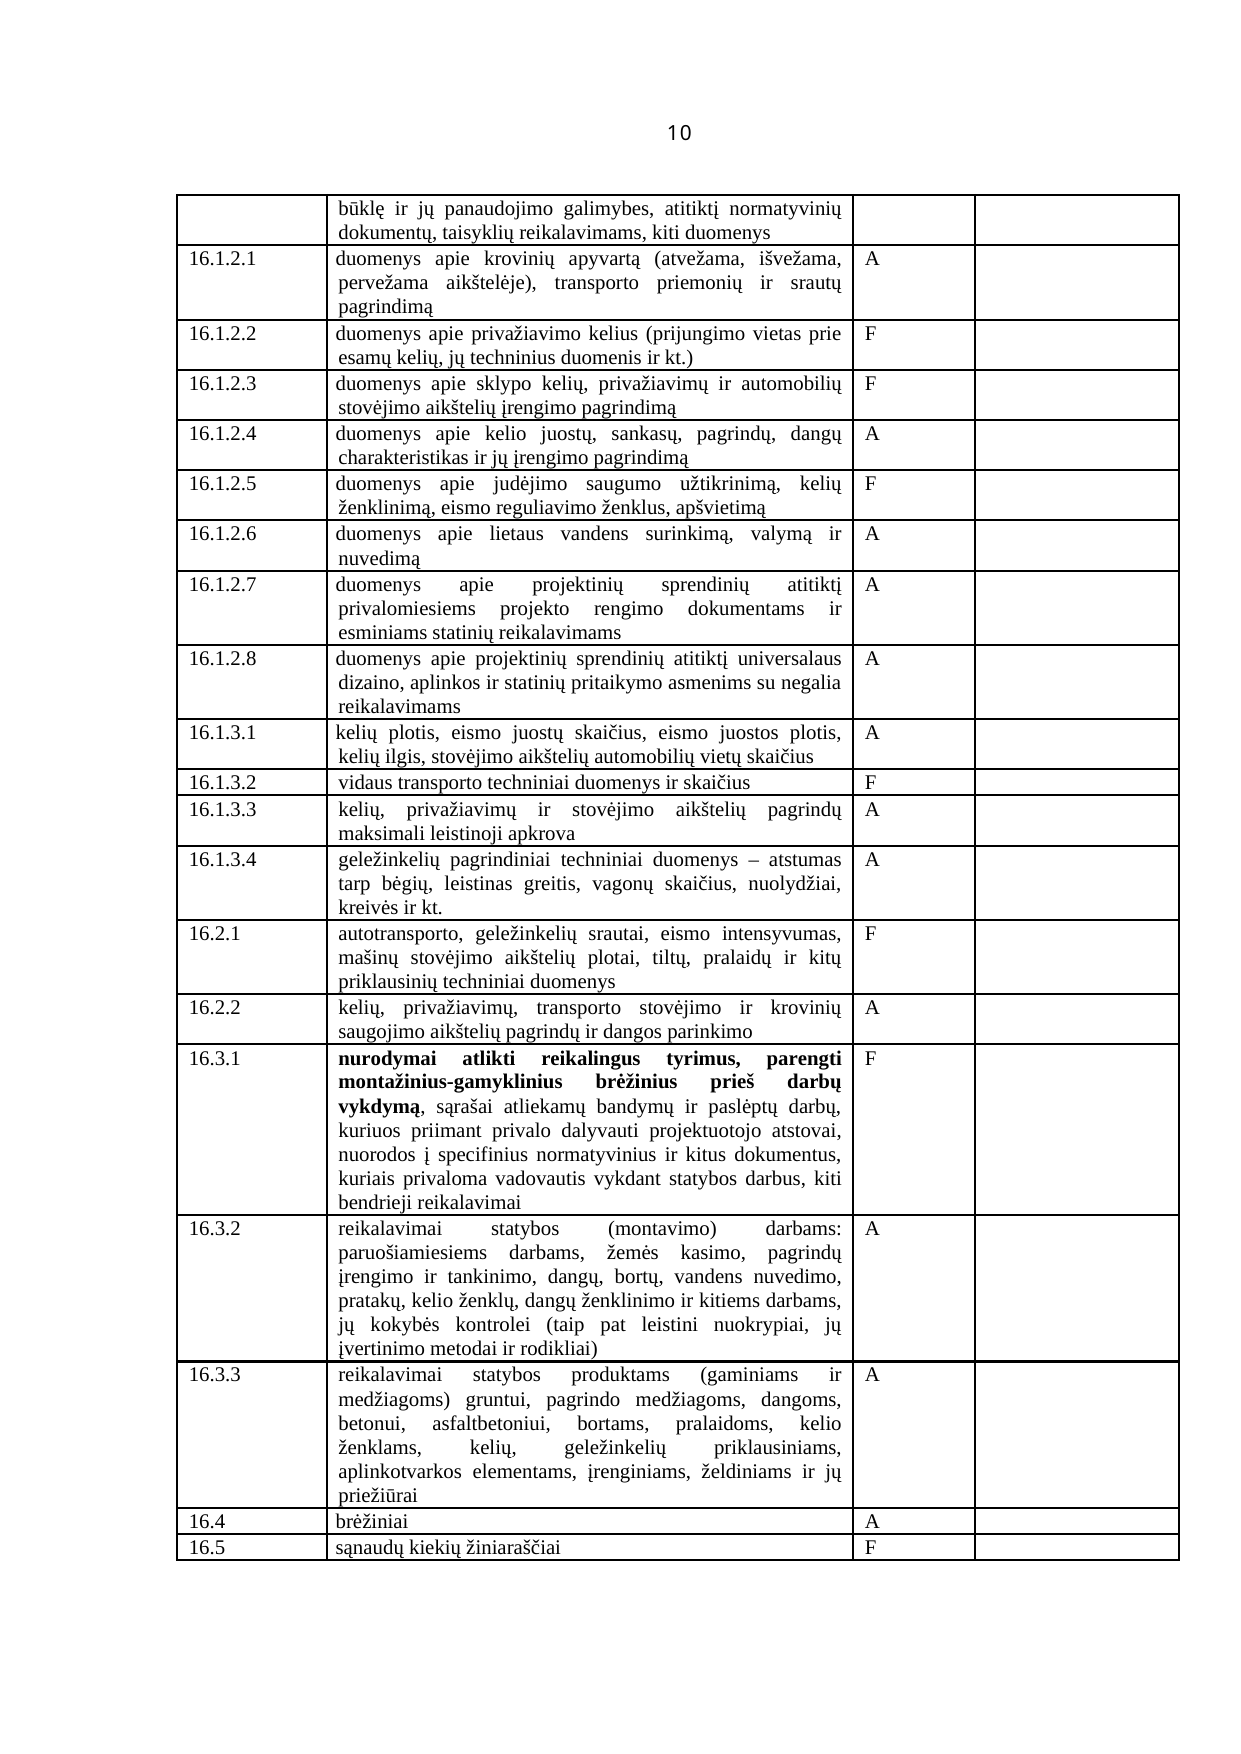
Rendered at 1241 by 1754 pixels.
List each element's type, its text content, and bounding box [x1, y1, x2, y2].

table_cell 16.1.2.4 [178, 421, 326, 469]
table_cell 16.3.3 [178, 1363, 326, 1507]
table_cell duomenys apie sklypo kelių, privažiavimų ir automobilių stovėjimo aikštelių įrengimo pagrindimą [328, 371, 852, 419]
table_cell [976, 646, 1178, 718]
table_cell 16.1.2.2 [178, 321, 326, 369]
table_cell [854, 196, 974, 244]
table_cell 16.1.3.3 [178, 796, 326, 844]
table_cell [976, 421, 1178, 469]
table_cell būklę ir jų panaudojimo galimybes, atitiktį normatyvinių dokumentų, taisyklių reikalavimams, kiti duomenys [328, 196, 852, 244]
table_cell vidaus transporto techniniai duomenys ir skaičius [328, 770, 852, 794]
table_cell 16.1.3.4 [178, 847, 326, 919]
table_cell F [854, 770, 974, 794]
table_cell F [854, 1535, 974, 1559]
table_cell 16.2.1 [178, 921, 326, 993]
table_cell sąnaudų kiekių žiniaraščiai [328, 1535, 852, 1559]
table_cell [976, 1216, 1178, 1360]
table_cell A [854, 572, 974, 644]
table_cell [976, 847, 1178, 919]
table_cell [178, 196, 326, 244]
table_cell 16.5 [178, 1535, 326, 1559]
table_cell F [854, 321, 974, 369]
table_cell 16.1.3.1 [178, 720, 326, 768]
table_cell [976, 770, 1178, 794]
table_cell F [854, 371, 974, 419]
table_cell reikalavimai statybos produktams (gaminiams ir medžiagoms) gruntui, pagrindo medžiagoms, dangoms, betonui, asfaltbetoniui, bortams, pralaidoms, kelio ženklams, kelių, geležinkelių priklausiniams, aplinkotvarkos elementams, įrenginiams, želdiniams ir jų priežiūrai [328, 1363, 852, 1507]
table_cell [976, 371, 1178, 419]
table_cell [976, 196, 1178, 244]
table_cell A [854, 646, 974, 718]
table_cell 16.1.3.2 [178, 770, 326, 794]
table_cell 16.1.2.6 [178, 521, 326, 569]
table_cell 16.1.2.5 [178, 471, 326, 519]
table_cell [976, 246, 1178, 318]
table_cell [976, 995, 1178, 1043]
table_cell 16.1.2.8 [178, 646, 326, 718]
table_cell geležinkelių pagrindiniai techniniai duomenys – atstumas tarp bėgių, leistinas greitis, vagonų skaičius, nuolydžiai, kreivės ir kt. [328, 847, 852, 919]
table_cell A [854, 421, 974, 469]
table_cell A [854, 246, 974, 318]
table_cell 16.1.2.3 [178, 371, 326, 419]
table_cell [976, 521, 1178, 569]
table_cell 16.3.1 [178, 1045, 326, 1214]
table_cell reikalavimai statybos (montavimo) darbams: paruošiamiesiems darbams, žemės kasimo, pagrindų įrengimo ir tankinimo, dangų, bortų, vandens nuvedimo, pratakų, kelio ženklų, dangų ženklinimo ir kitiems darbams, jų kokybės kontrolei (taip pat leistini nuokrypiai, jų įvertinimo metodai ir rodikliai) [328, 1216, 852, 1360]
table_cell A [854, 1363, 974, 1507]
table_cell A [854, 995, 974, 1043]
table_cell duomenys apie privažiavimo kelius (prijungimo vietas prie esamų kelių, jų techninius duomenis ir kt.) [328, 321, 852, 369]
table_cell [976, 572, 1178, 644]
table_cell kelių, privažiavimų ir stovėjimo aikštelių pagrindų maksimali leistinoji apkrova [328, 796, 852, 844]
table_cell kelių plotis, eismo juostų skaičius, eismo juostos plotis, kelių ilgis, stovėjimo aikštelių automobilių vietų skaičius [328, 720, 852, 768]
table_cell duomenys apie krovinių apyvartą (atvežama, išvežama, pervežama aikštelėje), transporto priemonių ir srautų pagrindimą [328, 246, 852, 318]
table_cell A [854, 1216, 974, 1360]
table_cell duomenys apie judėjimo saugumo užtikrinimą, kelių ženklinimą, eismo reguliavimo ženklus, apšvietimą [328, 471, 852, 519]
table_cell F [854, 1045, 974, 1214]
table_cell [976, 921, 1178, 993]
table_cell brėžiniai [328, 1509, 852, 1533]
table_cell duomenys apie kelio juostų, sankasų, pagrindų, dangų charakteristikas ir jų įrengimo pagrindimą [328, 421, 852, 469]
table_cell [976, 1535, 1178, 1559]
table_cell [976, 796, 1178, 844]
table_cell [976, 1363, 1178, 1507]
table_cell autotransporto, geležinkelių srautai, eismo intensyvumas, mašinų stovėjimo aikštelių plotai, tiltų, pralaidų ir kitų priklausinių techniniai duomenys [328, 921, 852, 993]
table_cell F [854, 921, 974, 993]
table_cell 16.4 [178, 1509, 326, 1533]
table_cell nurodymai atlikti reikalingus tyrimus, parengti montažinius-gamyklinius brėžinius prieš darbų vykdymą, sąrašai atliekamų bandymų ir paslėptų darbų, kuriuos priimant privalo dalyvauti projektuotojo atstovai, nuorodos į specifinius normatyvinius ir kitus dokumentus, kuriais privaloma vadovautis vykdant statybos darbus, kiti bendrieji reikalavimai [328, 1045, 852, 1214]
table_cell [976, 471, 1178, 519]
table_cell F [854, 471, 974, 519]
table_cell [976, 720, 1178, 768]
table_cell [976, 1509, 1178, 1533]
table_cell 16.2.2 [178, 995, 326, 1043]
table_cell duomenys apie projektinių sprendinių atitiktį universalaus dizaino, aplinkos ir statinių pritaikymo asmenims su negalia reikalavimams [328, 646, 852, 718]
table_cell A [854, 1509, 974, 1533]
table_cell A [854, 521, 974, 569]
table_cell [976, 321, 1178, 369]
table_cell A [854, 847, 974, 919]
table_cell 16.1.2.7 [178, 572, 326, 644]
table_cell 16.1.2.1 [178, 246, 326, 318]
table_cell A [854, 796, 974, 844]
table_cell kelių, privažiavimų, transporto stovėjimo ir krovinių saugojimo aikštelių pagrindų ir dangos parinkimo [328, 995, 852, 1043]
table_cell 16.3.2 [178, 1216, 326, 1360]
table_cell [976, 1045, 1178, 1214]
table_cell duomenys apie lietaus vandens surinkimą, valymą ir nuvedimą [328, 521, 852, 569]
table_cell duomenys apie projektinių sprendinių atitiktį privalomiesiems projekto rengimo dokumentams ir esminiams statinių reikalavimams [328, 572, 852, 644]
table_cell A [854, 720, 974, 768]
